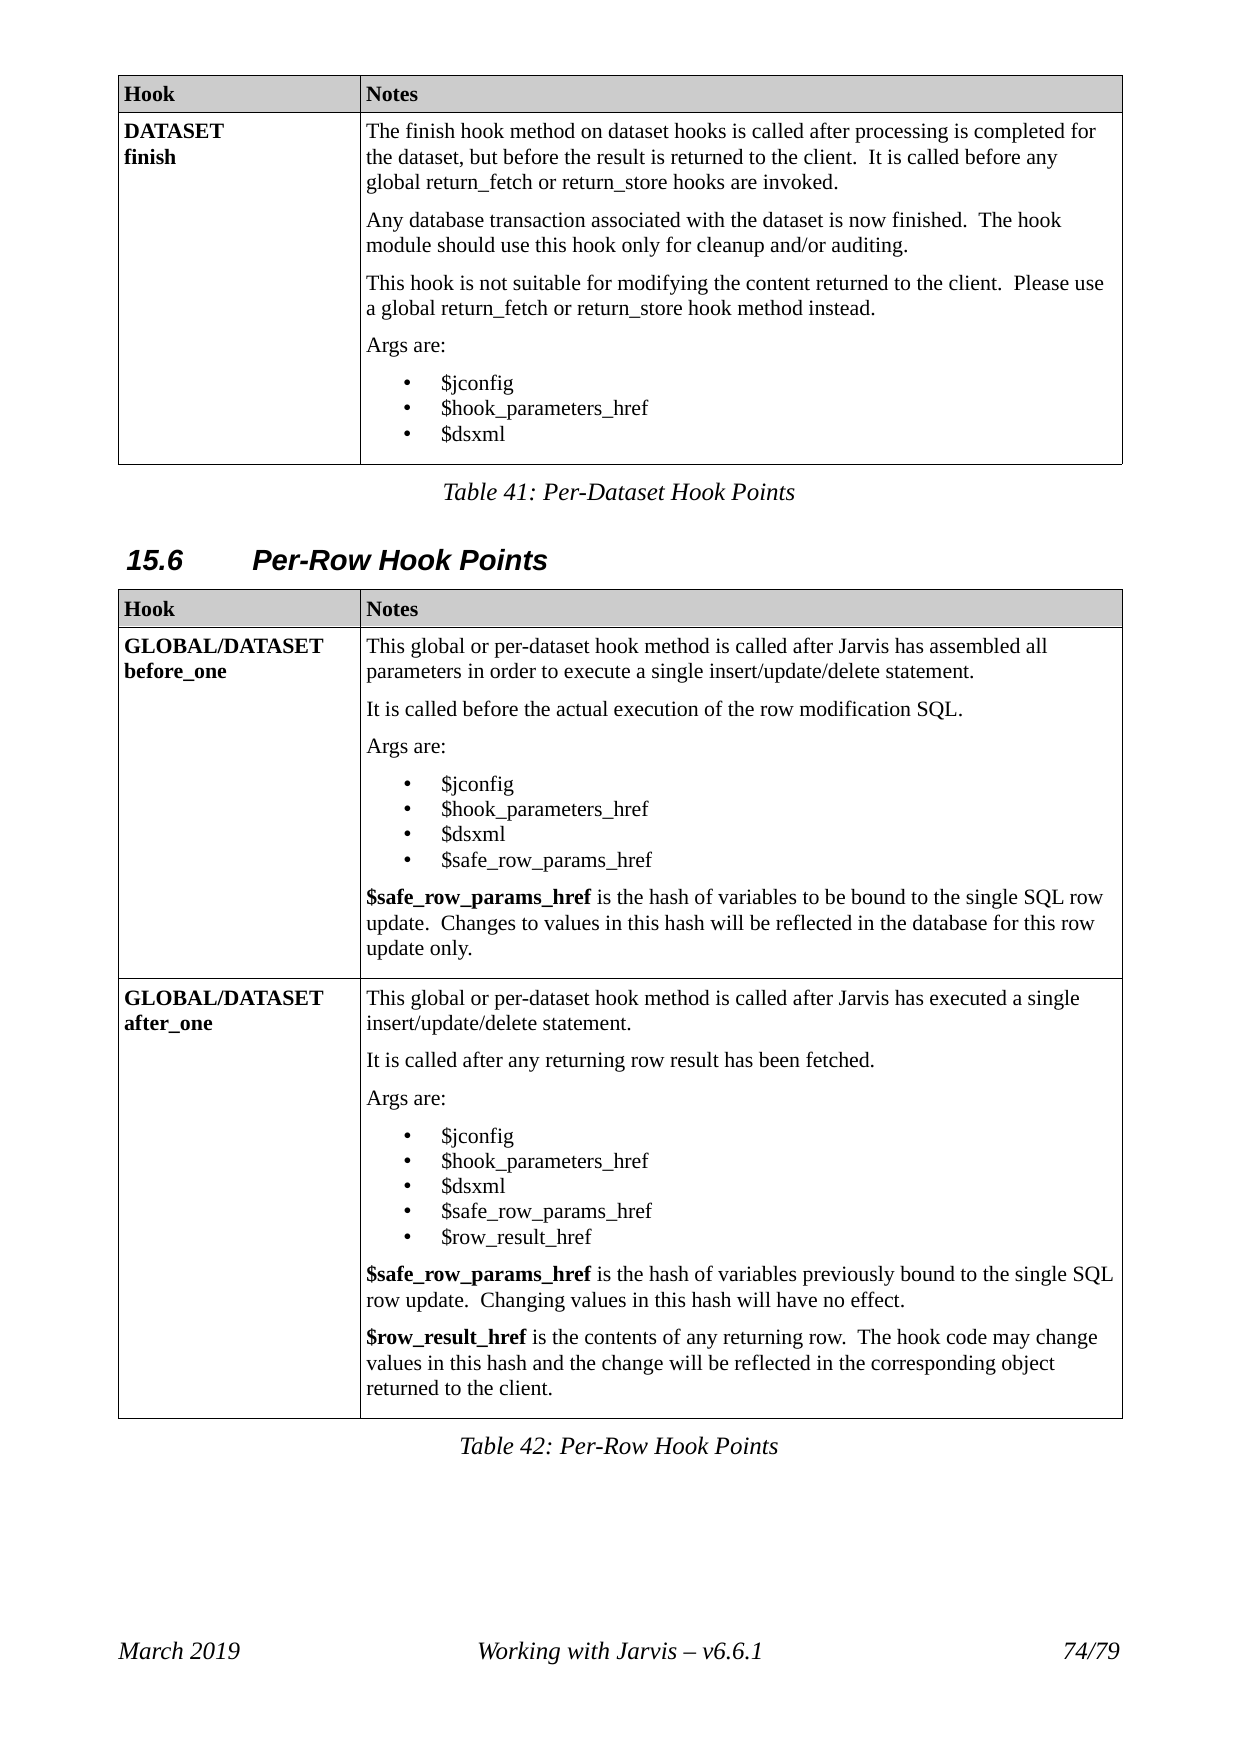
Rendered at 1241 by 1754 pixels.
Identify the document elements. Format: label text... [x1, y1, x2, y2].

table_cell The finish hook method on dataset hooks is called after processing is completed for the dataset, but before the result is returned to the client. It is called before any global return_fetch or return_store hooks are invoked. Any database transaction associated with the dataset is now finished. The hook module should use this hook only for cleanup and/or auditing. This hook is not suitable for modifying the content returned to the client. Please use a global return_fetch or return_store hook method instead. Args are: $jconfig $hook_parameters_href $dsxml [361, 113, 1122, 464]
table_header Notes [361, 76, 1122, 112]
text Table 42: Per-Row Hook Points [118, 1431, 1122, 1460]
text Table 41: Per-Dataset Hook Points [118, 477, 1122, 506]
table_header Notes [361, 590, 1122, 626]
table_cell This global or per-dataset hook method is called after Jarvis has executed a single insert/update/delete statement. It is called after any returning row result has been fetched. Args are: $jconfig $hook_parameters_href $dsxml $safe_row_params_href $row_result_href $safe_row_params_href is the hash of variables previously bound to the single SQL row update. Changing values in this hash will have no effect. $row_result_href is the contents of any returning row. The hook code may change values in this hash and the change will be reflected in the corresponding object returned to the client. [361, 979, 1122, 1418]
table_cell GLOBAL/DATASET after_one [119, 979, 360, 1418]
table_cell GLOBAL/DATASET before_one [119, 628, 360, 978]
table_header Hook [119, 590, 360, 626]
table_cell This global or per-dataset hook method is called after Jarvis has assembled all parameters in order to execute a single insert/update/delete statement. It is called before the actual execution of the row modification SQL. Args are: $jconfig $hook_parameters_href $dsxml $safe_row_params_href $safe_row_params_href is the hash of variables to be bound to the single SQL row update. Changes to values in this hash will be reflected in the database for this row update only. [361, 628, 1122, 978]
table_cell DATASET finish [119, 113, 360, 464]
subtitle Per-Row Hook Points [118, 543, 1122, 577]
table_header Hook [119, 76, 360, 112]
